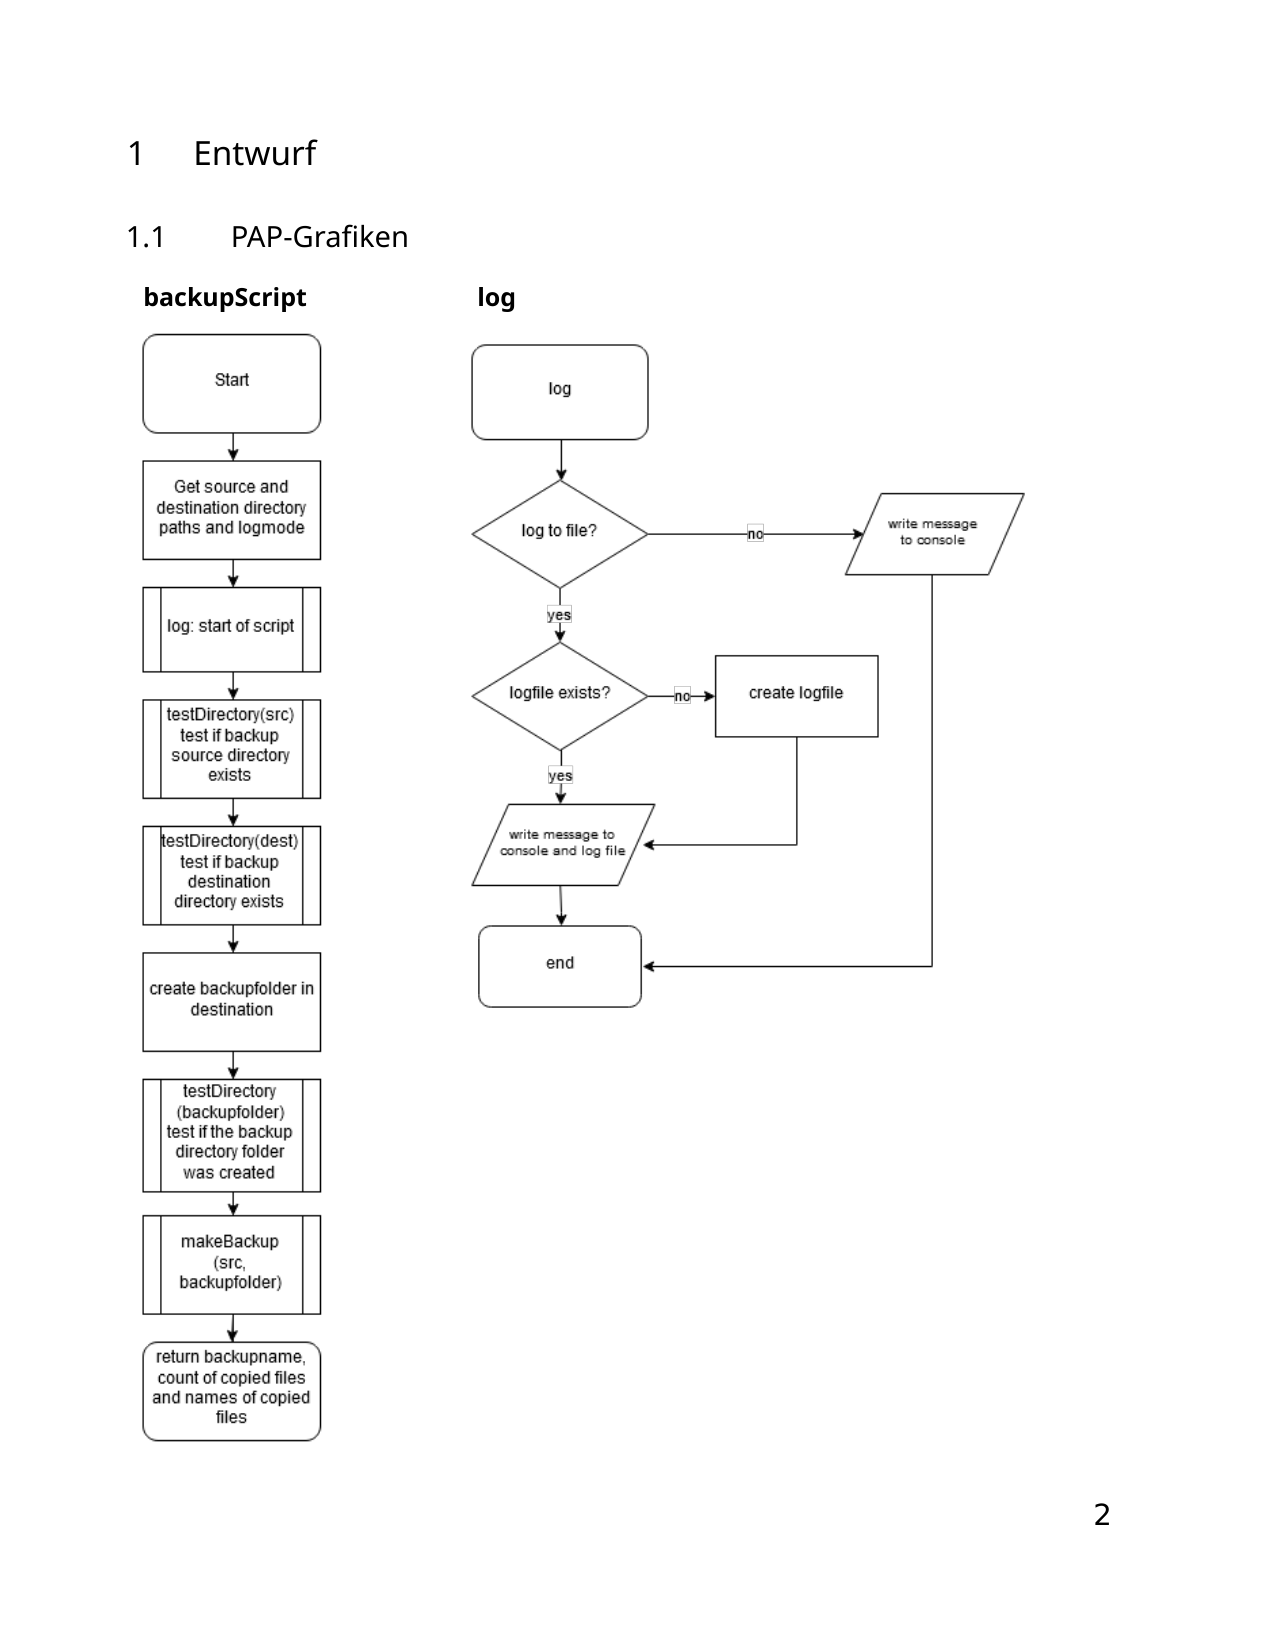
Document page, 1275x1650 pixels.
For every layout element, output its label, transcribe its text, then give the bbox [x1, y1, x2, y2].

list PAP-Grafiken [118, 217, 1157, 256]
list Entwurf [118, 130, 1157, 175]
picture [129, 321, 350, 1464]
picture [454, 332, 1048, 1039]
